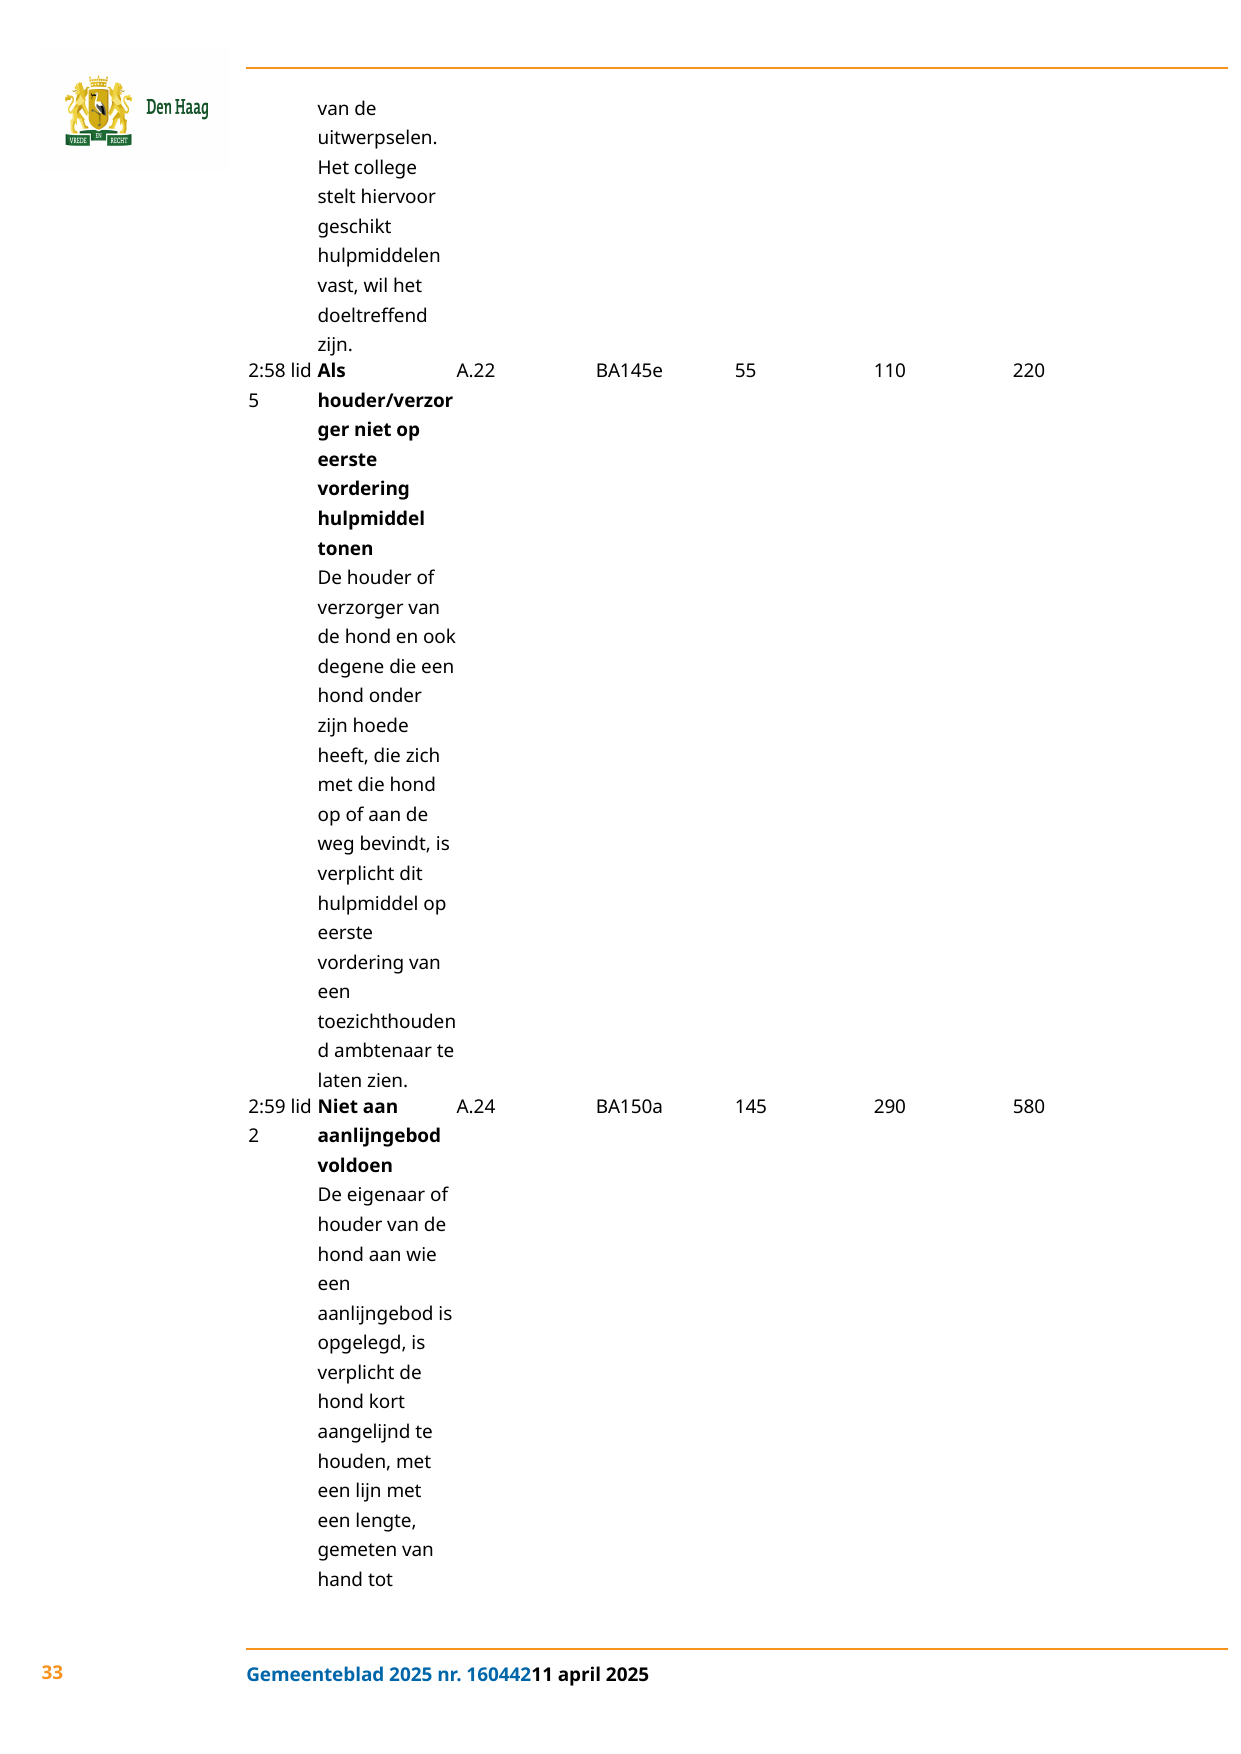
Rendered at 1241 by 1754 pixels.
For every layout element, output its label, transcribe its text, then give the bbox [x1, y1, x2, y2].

table_cell Als houder/verzorger niet op eerste vordering hulpmiddel tonen De houder of verzorger van de hond en ook degene die een hond onder zijn hoede heeft, die zich met die hond op of aan de weg bevindt, is verplicht dit hulpmiddel op eerste vordering van een toezichthoudend ambtenaar te laten zien. [318, 357, 456, 1093]
table_cell [735, 95, 873, 357]
table_cell 2:58 lid 5 [248, 357, 317, 1093]
table_cell [248, 95, 317, 357]
table_cell A.24 [456, 1093, 596, 1592]
table_cell A.22 [456, 357, 596, 1093]
table_cell 220 [1013, 357, 1152, 1093]
table_cell 580 [1013, 1093, 1152, 1592]
table_cell [1013, 95, 1152, 357]
table_cell 2:59 lid 2 [248, 1093, 317, 1592]
picture [41, 47, 231, 172]
table_cell 55 [735, 357, 873, 1093]
table_cell BA150a [596, 1093, 734, 1592]
table_cell BA145e [596, 357, 734, 1093]
table_cell Niet aan aanlijngebod voldoen De eigenaar of houder van de hond aan wie een aanlijngebod is opgelegd, is verplicht de hond kort aangelijnd te houden, met een lijn met een lengte, gemeten van hand tot [318, 1093, 456, 1592]
table_cell [874, 95, 1013, 357]
table_cell van de uitwerpselen. Het college stelt hiervoor geschikt hulpmiddelen vast, wil het doeltreffend zijn. [318, 95, 456, 357]
table_cell 145 [735, 1093, 873, 1592]
table_cell 110 [874, 357, 1013, 1093]
table_cell [596, 95, 734, 357]
table_cell [456, 95, 596, 357]
table_cell 290 [874, 1093, 1013, 1592]
